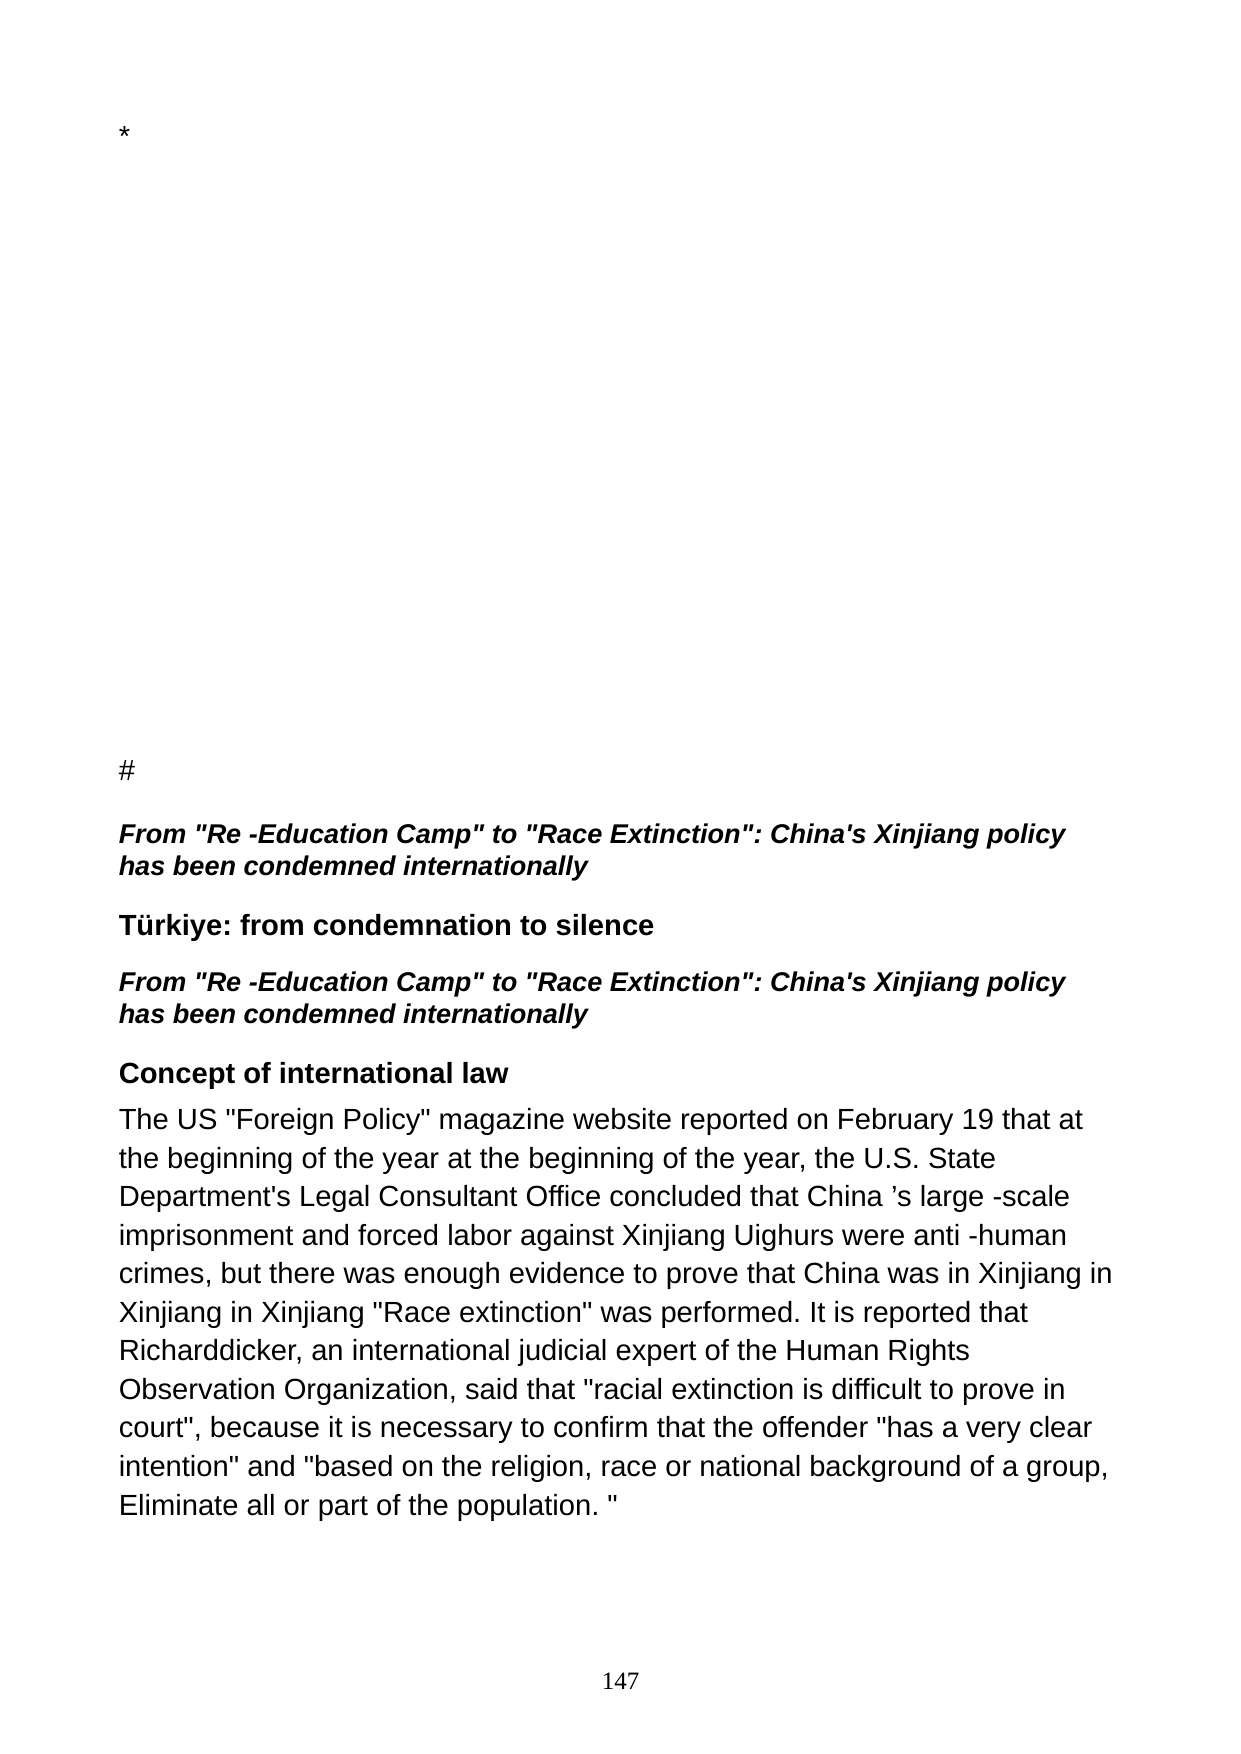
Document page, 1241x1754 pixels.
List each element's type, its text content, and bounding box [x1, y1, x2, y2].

subtitle From "Re -Education Camp" to "Race Extinction": China's Xinjiang policy has been condemned internationally [118, 966, 1122, 1029]
text * # [118, 118, 1122, 786]
subtitle Concept of international law [118, 1056, 1122, 1089]
subtitle From "Re -Education Camp" to "Race Extinction": China's Xinjiang policy has been condemned internationally [118, 818, 1122, 881]
subtitle Türkiye: from condemnation to silence [118, 908, 1122, 941]
text The US "Foreign Policy" magazine website reported on February 19 that at the beginning of the year at the beginning of the year, the U.S. State Department's Legal Consultant Office concluded that China ’s large -scale imprisonment and forced labor against Xinjiang Uighurs were anti -human crimes, but there was enough evidence to prove that China was in Xinjiang in Xinjiang in Xinjiang "Race extinction" was performed. It is reported that Richarddicker, an international judicial expert of the Human Rights Observation Organization, said that "racial extinction is difficult to prove in court", because it is necessary to confirm that the offender "has a very clear intention" and "based on the religion, race or national background of a group, Eliminate all or part of the population. " [118, 1102, 1122, 1521]
